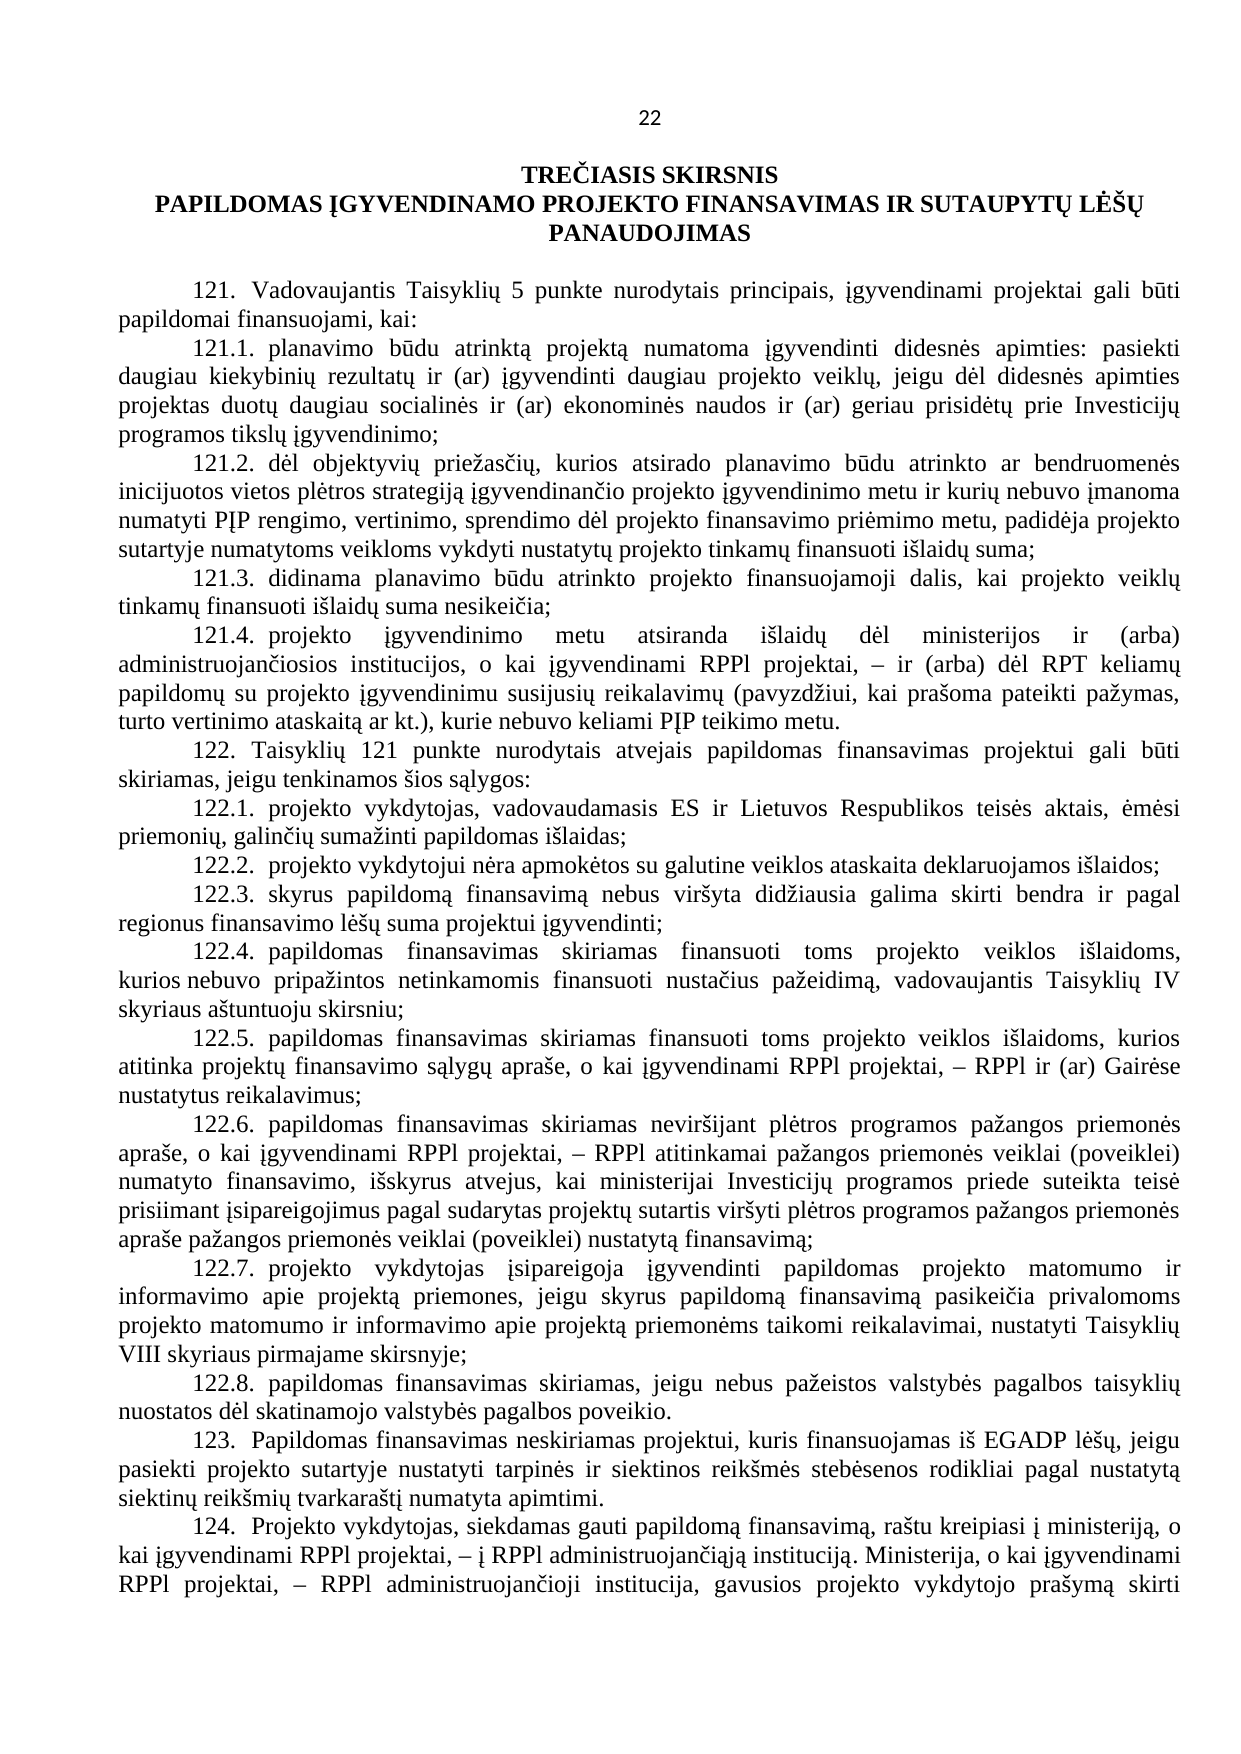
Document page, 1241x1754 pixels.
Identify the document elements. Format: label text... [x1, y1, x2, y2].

text 122.3. skyrus papildomą finansavimą nebus viršyta didžiausia galima skirti bendra ir pagal regionus finansavimo lėšų suma projektui įgyvendinti; [118, 879, 1181, 936]
text 124. Projekto vykdytojas, siekdamas gauti papildomą finansavimą, raštu kreipiasi į ministeriją, o kai įgyvendinami RPPl projektai, – į RPPl administruojančiąją instituciją. Ministerija, o kai įgyvendinami RPPl projektai, – RPPl administruojančioji institucija, gavusios projekto vykdytojo prašymą skirti [118, 1511, 1181, 1598]
text 122.8. papildomas finansavimas skiriamas, jeigu nebus pažeistos valstybės pagalbos taisyklių nuostatos dėl skatinamojo valstybės pagalbos poveikio. [118, 1368, 1181, 1425]
text 122.5. papildomas finansavimas skiriamas finansuoti toms projekto veiklos išlaidoms, kurios atitinka projektų finansavimo sąlygų apraše, o kai įgyvendinami RPPl projektai, – RPPl ir (ar) Gairėse nustatytus reikalavimus; [118, 1023, 1181, 1109]
text 121. Vadovaujantis Taisyklių 5 punkte nurodytais principais, įgyvendinami projektai gali būti papildomai finansuojami, kai: [118, 275, 1181, 333]
text 122.7. projekto vykdytojas įsipareigoja įgyvendinti papildomas projekto matomumo ir informavimo apie projektą priemones, jeigu skyrus papildomą finansavimą pasikeičia privalomoms projekto matomumo ir informavimo apie projektą priemonėms taikomi reikalavimai, nustatyti Taisyklių VIII skyriaus pirmajame skirsnyje; [118, 1253, 1181, 1368]
text 122.2. projekto vykdytojui nėra apmokėtos su galutine veiklos ataskaita deklaruojamos išlaidos; [118, 850, 1181, 879]
text 123. Papildomas finansavimas neskiriamas projektui, kuris finansuojamas iš EGADP lėšų, jeigu pasiekti projekto sutartyje nustatyti tarpinės ir siektinos reikšmės stebėsenos rodikliai pagal nustatytą siektinų reikšmių tvarkaraštį numatyta apimtimi. [118, 1425, 1181, 1511]
text 122.1. projekto vykdytojas, vadovaudamasis ES ir Lietuvos Respublikos teisės aktais, ėmėsi priemonių, galinčių sumažinti papildomas išlaidas; [118, 793, 1181, 850]
subtitle TREČIASIS SKIRSNIS [118, 160, 1181, 189]
text 121.4. projekto įgyvendinimo metu atsiranda išlaidų dėl ministerijos ir (arba) administruojančiosios institucijos, o kai įgyvendinami RPPl projektai, – ir (arba) dėl RPT keliamų papildomų su projekto įgyvendinimu susijusių reikalavimų (pavyzdžiui, kai prašoma pateikti pažymas, turto vertinimo ataskaitą ar kt.), kurie nebuvo keliami PĮP teikimo metu. [118, 620, 1181, 735]
text 122.6. papildomas finansavimas skiriamas neviršijant plėtros programos pažangos priemonės apraše, o kai įgyvendinami RPPl projektai, – RPPl atitinkamai pažangos priemonės veiklai (poveiklei) numatyto finansavimo, išskyrus atvejus, kai ministerijai Investicijų programos priede suteikta teisė prisiimant įsipareigojimus pagal sudarytas projektų sutartis viršyti plėtros programos pažangos priemonės apraše pažangos priemonės veiklai (poveiklei) nustatytą finansavimą; [118, 1109, 1181, 1253]
text 121.3. didinama planavimo būdu atrinkto projekto finansuojamoji dalis, kai projekto veiklų tinkamų finansuoti išlaidų suma nesikeičia; [118, 563, 1181, 620]
text 122.4. papildomas finansavimas skiriamas finansuoti toms projekto veiklos išlaidoms, kurios nebuvo pripažintos netinkamomis finansuoti nustačius pažeidimą, vadovaujantis Taisyklių IV skyriaus aštuntuoju skirsniu; [118, 936, 1181, 1023]
text 121.1. planavimo būdu atrinktą projektą numatoma įgyvendinti didesnės apimties: pasiekti daugiau kiekybinių rezultatų ir (ar) įgyvendinti daugiau projekto veiklų, jeigu dėl didesnės apimties projektas duotų daugiau socialinės ir (ar) ekonominės naudos ir (ar) geriau prisidėtų prie Investicijų programos tikslų įgyvendinimo; [118, 333, 1181, 448]
subtitle PAPILDOMAS ĮGYVENDINAMO PROJEKTO FINANSAVIMAS IR SUTAUPYTŲ LĖŠŲ PANAUDOJIMAS [118, 189, 1181, 246]
text 121.2. dėl objektyvių priežasčių, kurios atsirado planavimo būdu atrinkto ar bendruomenės inicijuotos vietos plėtros strategiją įgyvendinančio projekto įgyvendinimo metu ir kurių nebuvo įmanoma numatyti PĮP rengimo, vertinimo, sprendimo dėl projekto finansavimo priėmimo metu, padidėja projekto sutartyje numatytoms veikloms vykdyti nustatytų projekto tinkamų finansuoti išlaidų suma; [118, 448, 1181, 563]
text 122. Taisyklių 121 punkte nurodytais atvejais papildomas finansavimas projektui gali būti skiriamas, jeigu tenkinamos šios sąlygos: [118, 735, 1181, 793]
